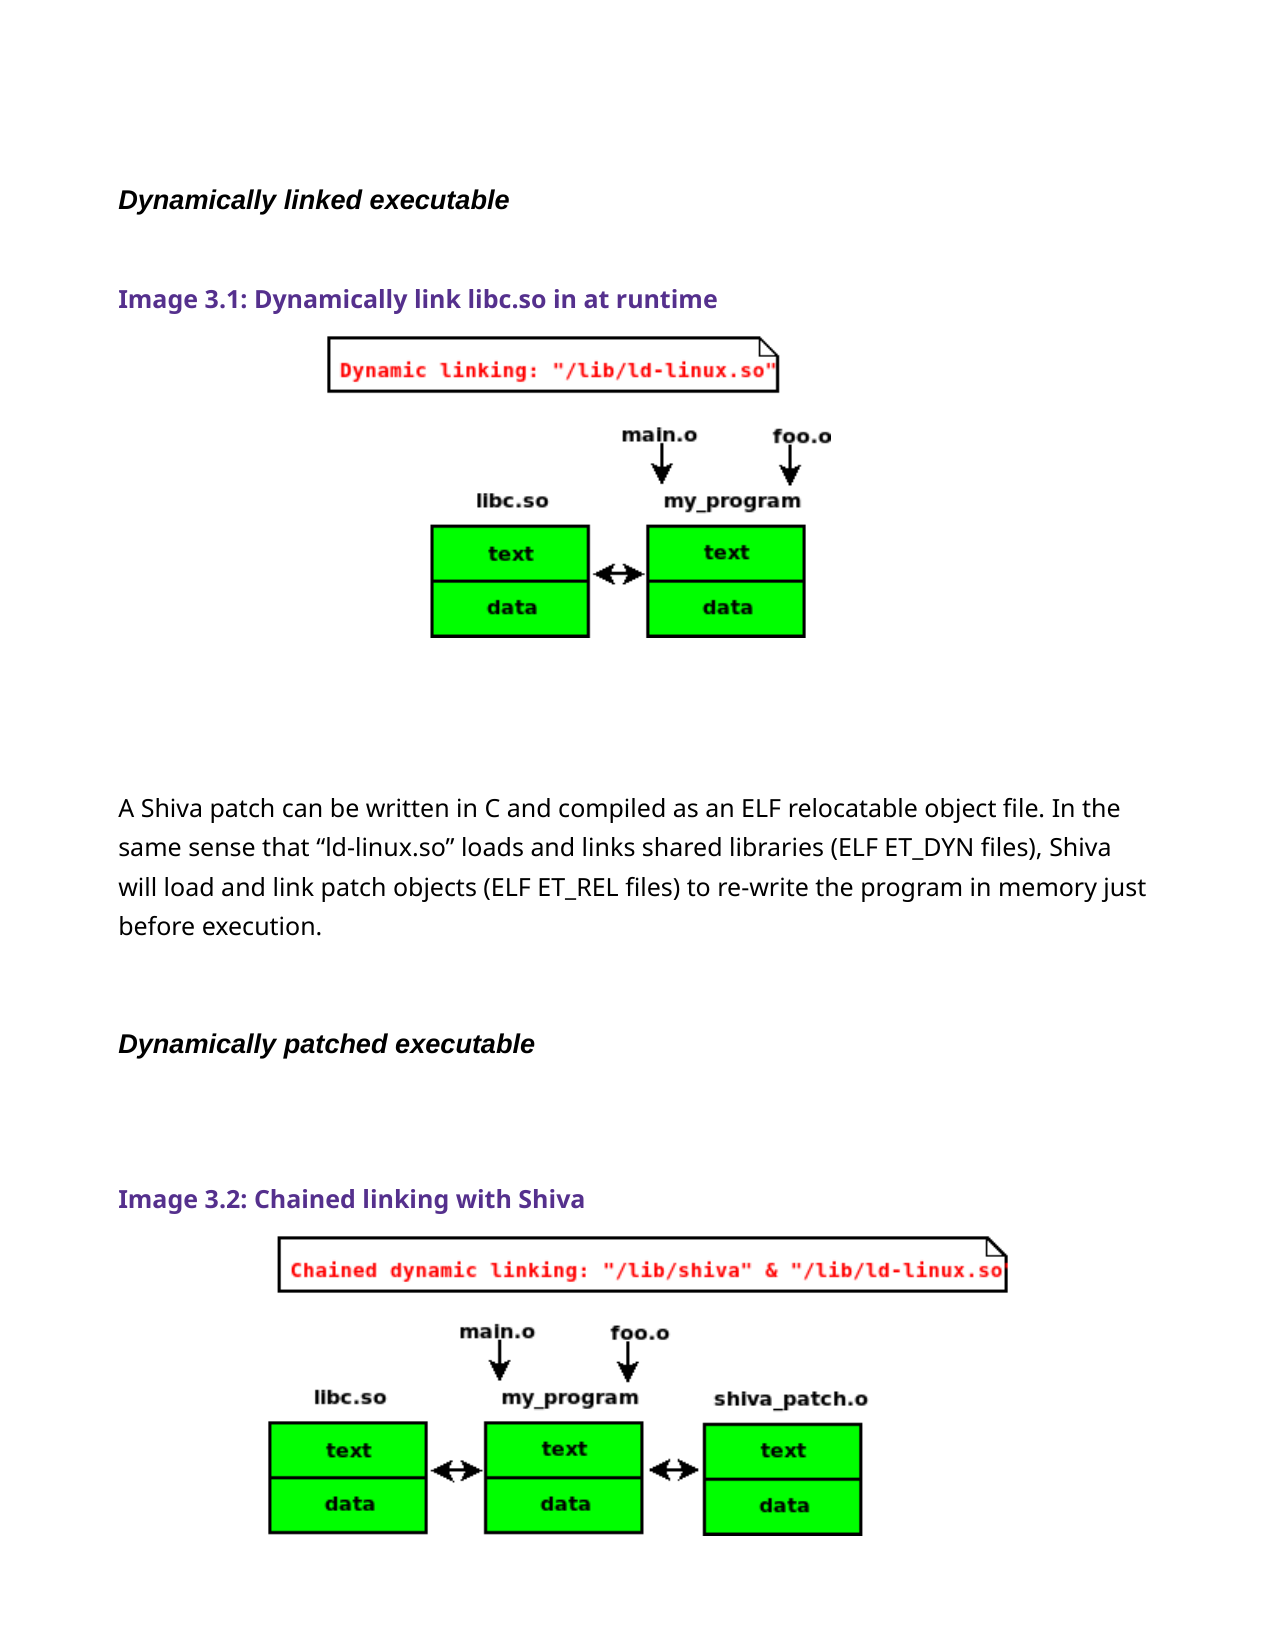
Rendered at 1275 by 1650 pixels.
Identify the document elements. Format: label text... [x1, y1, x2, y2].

subtitle Dynamically linked executable [118, 184, 1157, 216]
text Image 3.1: Dynamically link libc.so in at runtime [118, 282, 1157, 316]
text A Shiva patch can be written in C and compiled as an ELF relocatable object file. In the same sense that “ld-linux.so” loads and links shared libraries (ELF ET_DYN files), Shiva will load and link patch objects (ELF ET_REL files) to re-write the program in memory just before execution. [118, 791, 1157, 942]
picture [326, 335, 831, 638]
subtitle Dynamically patched executable [118, 1028, 1157, 1060]
picture [267, 1236, 1008, 1536]
text Image 3.2: Chained linking with Shiva [118, 1182, 1157, 1216]
